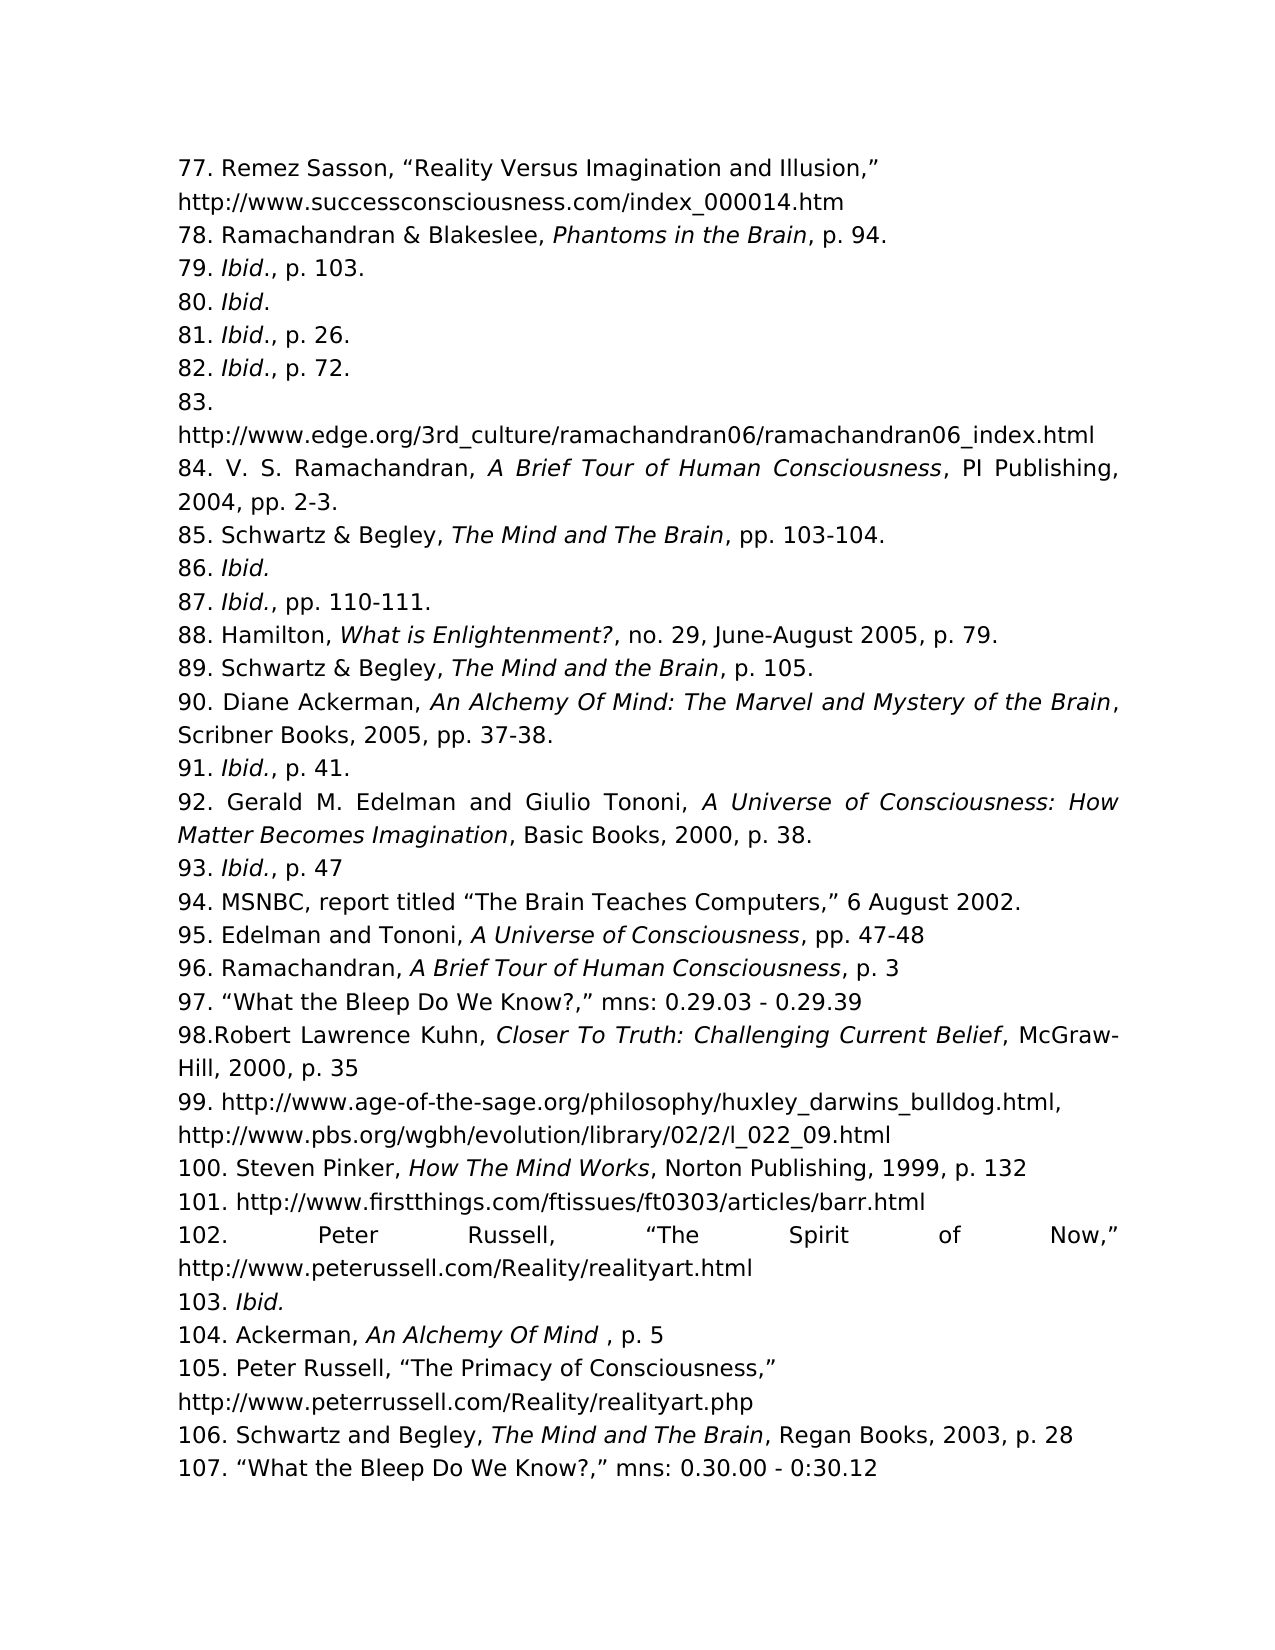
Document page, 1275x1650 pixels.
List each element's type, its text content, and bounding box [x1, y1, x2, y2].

text 87. Ibid., pp. 110-111. [177, 583, 1119, 617]
text 81. Ibid., p. 26. [177, 317, 1119, 350]
text 79. Ibid., p. 103. [177, 250, 1119, 283]
text http://www.successconsciousness.com/index_000014.htm [177, 183, 1119, 217]
text 92. Gerald M. Edelman and Giulio Tononi, A Universe of Consciousness: How Matter Becomes Imagination, Basic Books, 2000, p. 38. [177, 783, 1119, 850]
text 93. Ibid., p. 47 [177, 850, 1119, 883]
text 82. Ibid., p. 72. [177, 350, 1119, 383]
text 98.Robert Lawrence Kuhn, Closer To Truth: Challenging Current Belief, McGraw-Hill, 2000, p. 35 [177, 1017, 1119, 1083]
text 95. Edelman and Tononi, A Universe of Consciousness, pp. 47-48 [177, 917, 1119, 950]
text 103. Ibid. [177, 1283, 1119, 1317]
text 83. http://www.edge.org/3rd_culture/ramachandran06/ramachandran06_index.html [177, 383, 1119, 450]
text 97. “What the Bleep Do We Know?,” mns: 0.29.03 - 0.29.39 [177, 983, 1119, 1017]
text 94. MSNBC, report titled “The Brain Teaches Computers,” 6 August 2002. [177, 883, 1119, 917]
text 100. Steven Pinker, How The Mind Works, Norton Publishing, 1999, p. 132 [177, 1150, 1119, 1183]
text 99. http://www.age-of-the-sage.org/philosophy/huxley_darwins_bulldog.html, [177, 1083, 1119, 1117]
text 78. Ramachandran & Blakeslee, Phantoms in the Brain, p. 94. [177, 217, 1119, 250]
text 77. Remez Sasson, “Reality Versus Imagination and Illusion,” [177, 150, 1119, 183]
text 85. Schwartz & Begley, The Mind and The Brain, pp. 103-104. [177, 517, 1119, 550]
text 105. Peter Russell, “The Primacy of Consciousness,” [177, 1350, 1119, 1383]
text 86. Ibid. [177, 550, 1119, 583]
text 91. Ibid., p. 41. [177, 750, 1119, 783]
text 104. Ackerman, An Alchemy Of Mind , p. 5 [177, 1317, 1119, 1350]
text 101. http://www.firstthings.com/ftissues/ft0303/articles/barr.html [177, 1183, 1119, 1217]
text 80. Ibid. [177, 283, 1119, 317]
text 88. Hamilton, What is Enlightenment?, no. 29, June-August 2005, p. 79. [177, 617, 1119, 650]
text 102. Peter Russell, “The Spirit of Now,” http://www.peterussell.com/Reality/realityart.html [177, 1217, 1119, 1283]
text 107. “What the Bleep Do We Know?,” mns: 0.30.00 - 0:30.12 [177, 1450, 1119, 1483]
text 90. Diane Ackerman, An Alchemy Of Mind: The Marvel and Mystery of the Brain, Scribner Books, 2005, pp. 37-38. [177, 683, 1119, 750]
text 96. Ramachandran, A Brief Tour of Human Consciousness, p. 3 [177, 950, 1119, 983]
text 84. V. S. Ramachandran, A Brief Tour of Human Consciousness, PI Publishing, 2004, pp. 2-3. [177, 450, 1119, 517]
text http://www.peterrussell.com/Reality/realityart.php [177, 1383, 1119, 1417]
text http://www.pbs.org/wgbh/evolution/library/02/2/l_022_09.html [177, 1117, 1119, 1150]
text 106. Schwartz and Begley, The Mind and The Brain, Regan Books, 2003, p. 28 [177, 1417, 1119, 1450]
text 89. Schwartz & Begley, The Mind and the Brain, p. 105. [177, 650, 1119, 683]
